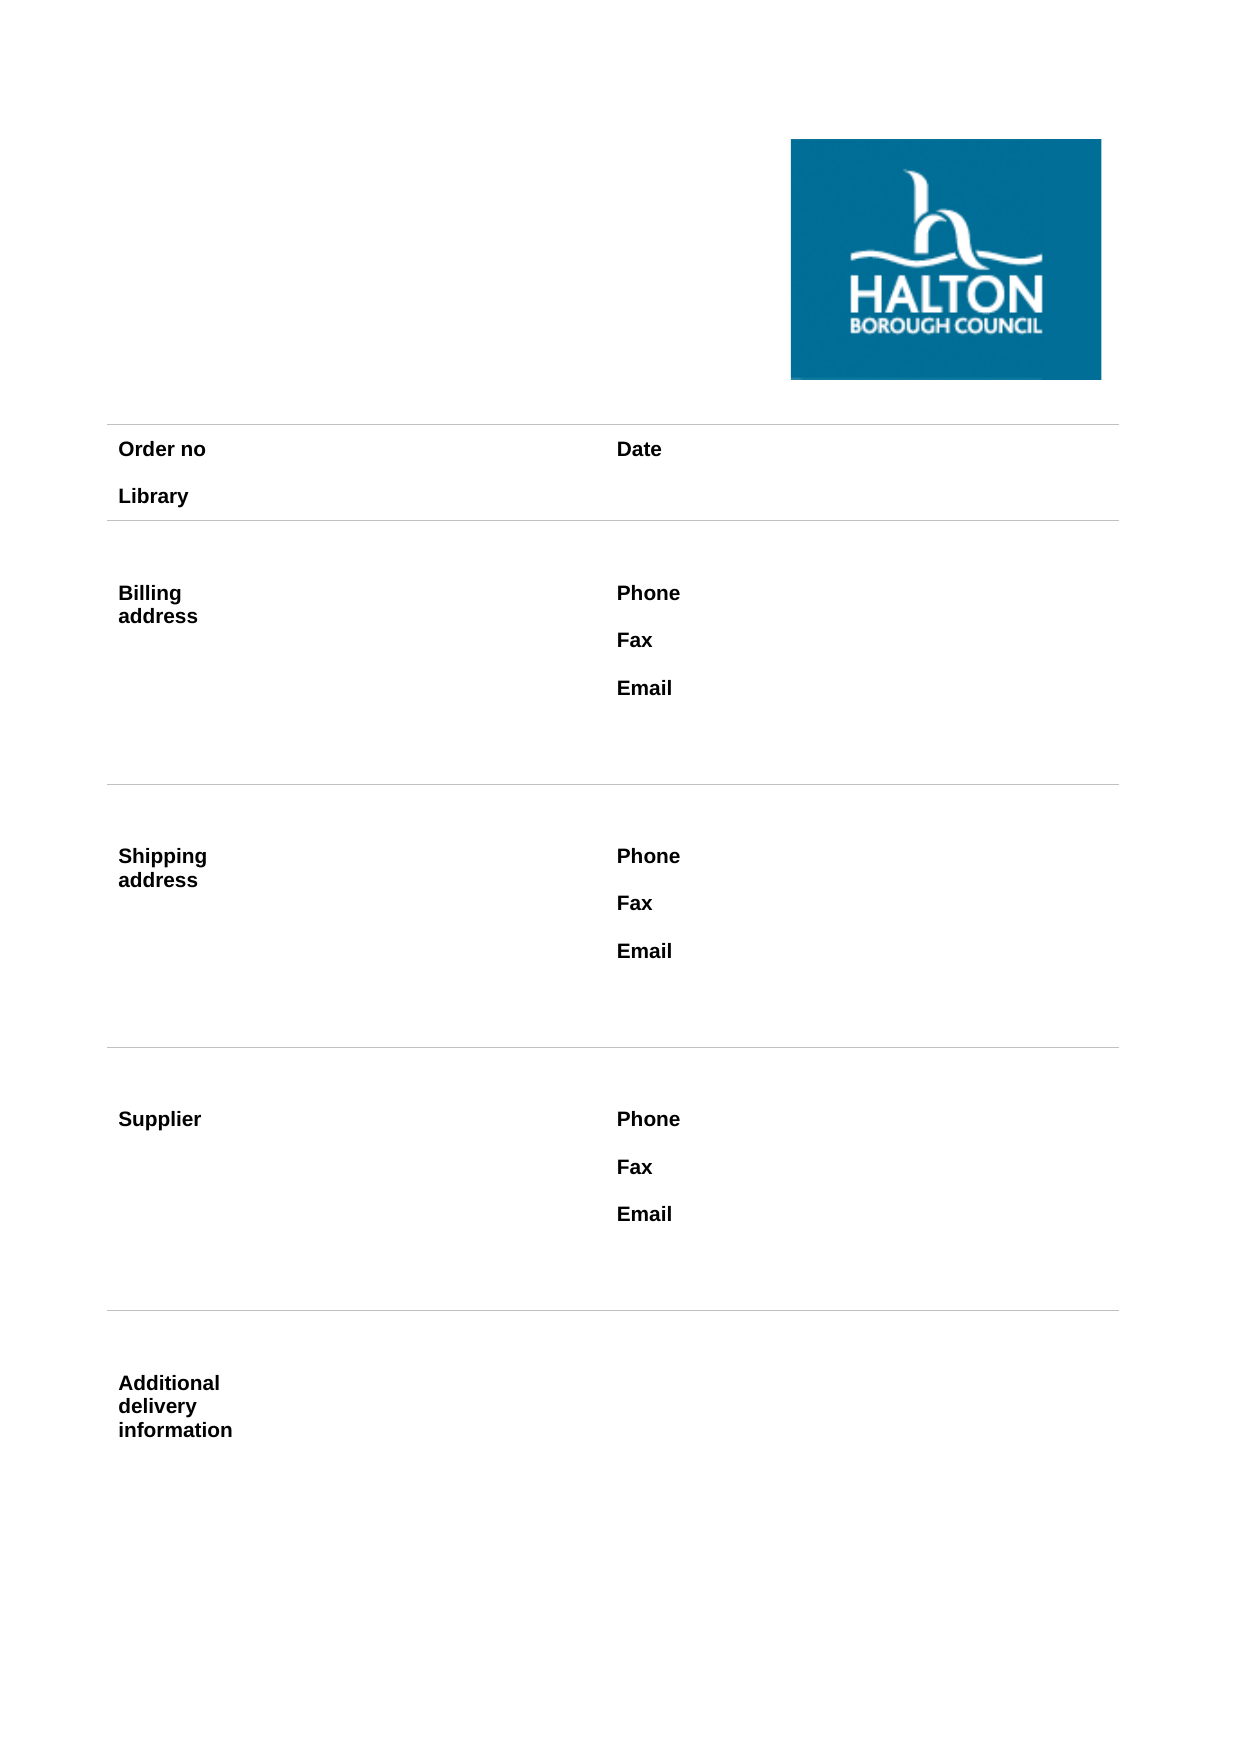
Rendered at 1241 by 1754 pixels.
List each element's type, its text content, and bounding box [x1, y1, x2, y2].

table_cell [251, 832, 605, 999]
table_cell [753, 785, 1119, 832]
picture [922, 275, 943, 312]
table_cell [753, 664, 1119, 736]
table_cell Email [605, 1190, 753, 1263]
picture [954, 317, 1042, 334]
table_cell [251, 785, 605, 832]
table_cell Phone [605, 569, 753, 616]
picture [939, 275, 968, 312]
table_cell [753, 999, 1119, 1047]
table_cell [107, 1311, 251, 1359]
table_cell [605, 736, 753, 783]
table_header [107, 118, 753, 400]
table_cell [107, 1263, 251, 1310]
table_cell [605, 521, 753, 569]
table_cell [605, 1048, 753, 1095]
picture [851, 275, 881, 312]
picture [976, 250, 1042, 266]
table_cell Phone [605, 832, 753, 879]
table_cell Billing address [107, 569, 251, 736]
table_cell [753, 832, 1119, 879]
table_cell [251, 1263, 605, 1310]
table_cell Additional delivery information [107, 1359, 251, 1454]
table_cell [753, 880, 1119, 927]
table_cell [753, 521, 1119, 569]
table_cell Fax [605, 616, 753, 664]
picture [1010, 275, 1042, 312]
table_cell [251, 736, 605, 783]
picture [851, 317, 950, 334]
picture [967, 275, 1004, 314]
table_cell [605, 999, 753, 1047]
table_cell Library [107, 473, 251, 520]
table_cell Phone [605, 1095, 753, 1143]
table_cell Shipping address [107, 832, 251, 999]
table_cell Supplier [107, 1095, 251, 1263]
table_cell [605, 1311, 753, 1359]
table_cell [251, 425, 605, 473]
table_cell [107, 1454, 1119, 1502]
table_cell [251, 569, 605, 736]
picture [914, 209, 989, 270]
table_cell [107, 999, 251, 1047]
table_cell [107, 736, 251, 783]
table_cell [753, 1311, 1119, 1359]
table_cell [753, 473, 1119, 520]
table_cell [251, 1095, 605, 1263]
table_cell [753, 1143, 1119, 1190]
table_cell [753, 1095, 1119, 1143]
table_cell [605, 1263, 753, 1310]
table_cell [251, 1311, 605, 1359]
table_cell [753, 425, 1119, 473]
table_cell Email [605, 664, 753, 736]
table_header [753, 118, 1119, 400]
table_cell [251, 473, 605, 520]
table_cell [107, 1048, 251, 1095]
table_cell [107, 400, 1119, 424]
table_cell [753, 1048, 1119, 1095]
table_cell [753, 616, 1119, 664]
table_cell [753, 1190, 1119, 1263]
table_cell [107, 521, 251, 569]
table_cell Fax [605, 1143, 753, 1190]
table_cell Order no [107, 425, 251, 473]
table_cell [753, 927, 1119, 999]
table_cell [251, 999, 605, 1047]
table_cell [605, 473, 753, 520]
table_cell [753, 569, 1119, 616]
table_cell Fax [605, 880, 753, 927]
table_cell [251, 521, 605, 569]
table_cell [753, 736, 1119, 783]
table_cell [251, 1048, 605, 1095]
picture [851, 250, 957, 268]
picture [904, 170, 928, 223]
table_cell Email [605, 927, 753, 999]
table_cell Date [605, 425, 753, 473]
table_cell [251, 1359, 1119, 1454]
table_cell [753, 1263, 1119, 1310]
table_cell [605, 785, 753, 832]
table_cell [107, 785, 251, 832]
picture [885, 275, 919, 312]
